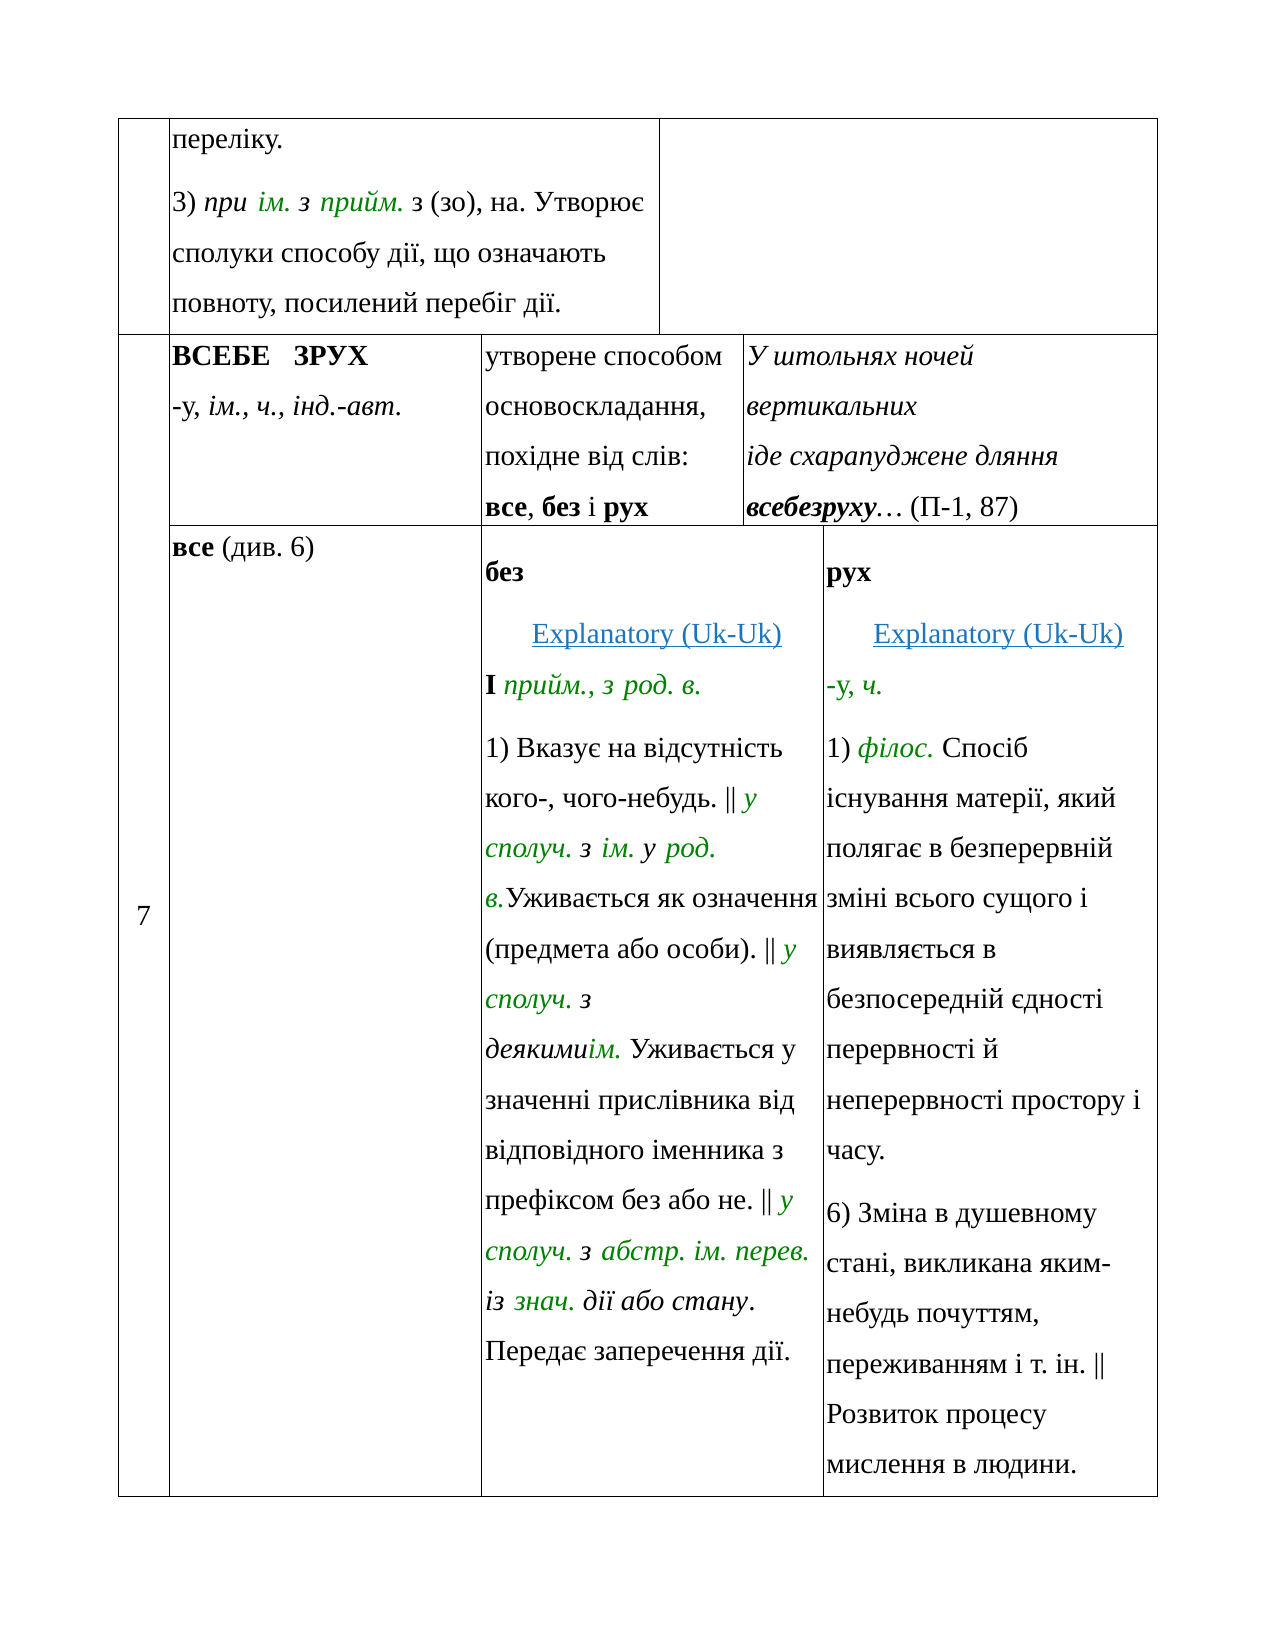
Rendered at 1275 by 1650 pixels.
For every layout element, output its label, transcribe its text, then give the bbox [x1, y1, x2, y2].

table_cell утворене способом основоскладання, похідне від слів: все, без і рух [482, 335, 743, 525]
table_cell 7 [119, 335, 169, 1496]
table_cell [660, 119, 1157, 334]
table_cell ВсебЕзрух -у, ім., ч., інд.-авт. [170, 335, 481, 525]
table_cell все (див. 6) [170, 526, 481, 1496]
table_cell У штольнях ночей вертикальних іде схарапуджене дляння всебезруху… (П‑1, 87) [744, 335, 1157, 525]
table_cell без Explanatory (Uk-Uk) I прийм., з род. в. 1) Вказує на відсутність кого-, чого-небудь. || у сполуч. з ім. у род. в.Уживається як означення (предмета або особи). || у сполуч. з деякимиім. Уживається у значенні прислівника від відповідного іменника з префіксом без або не. || у сполуч. з абстр. ім. перев. із знач. дії або стану. Передає заперечення дії. [482, 526, 823, 1496]
table_cell рух Explanatory (Uk-Uk) -у, ч. 1) філос. Спосіб існування матерії, який полягає в безперервній зміні всього сущого і виявляється в безпосередній єдності перервності й неперервності простору і часу. 6) Зміна в душевному стані, викликана яким-небудь почуттям, переживанням і т. ін. || Розвиток процесу мислення в людини. [824, 526, 1157, 1496]
table_cell переліку. 3) при ім. з прийм. з (зо), на. Утворює сполуки способу дії, що означають повноту, посилений перебіг дії. [170, 119, 659, 334]
table_cell [119, 119, 169, 334]
